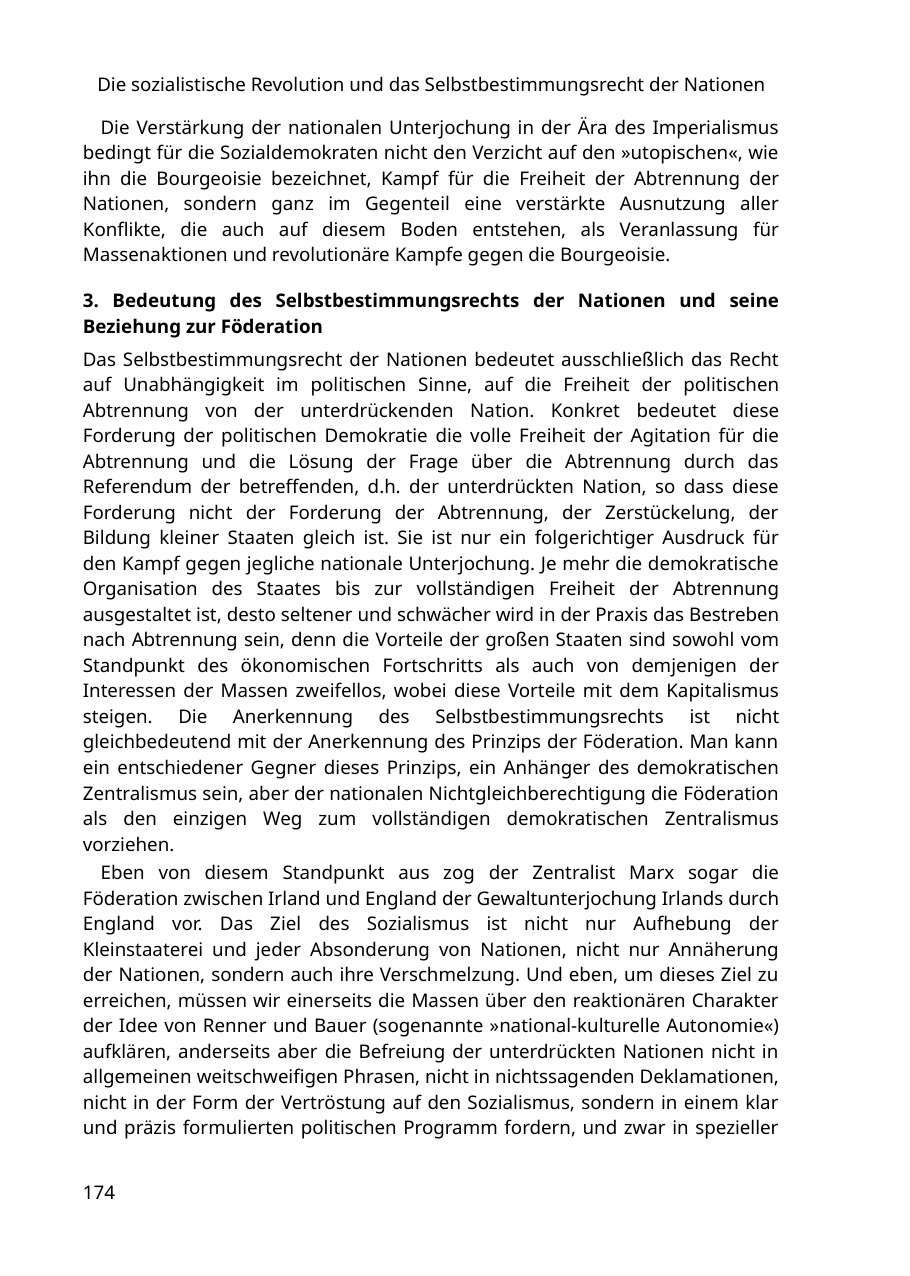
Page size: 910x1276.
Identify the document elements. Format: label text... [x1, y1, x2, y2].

text Das Selbstbestimmungsrecht der Nationen bedeutet ausschließlich das Recht auf Unabhängigkeit im politischen Sinne, auf die Freiheit der politischen Abtrennung von der unterdrückenden Nation. Konkret bedeutet diese Forderung der politischen Demokratie die volle Freiheit der Agitation für die Abtrennung und die Lösung der Frage über die Abtrennung durch das Referendum der betreffenden, d.h. der unterdrückten Nation, so dass diese Forderung nicht der Forderung der Abtrennung, der Zerstückelung, der Bildung kleiner Staaten gleich ist. Sie ist nur ein folgerichtiger Ausdruck für den Kampf gegen jegliche nationale Unterjochung. Je mehr die demokratische Organisation des Staates bis zur vollständigen Freiheit der Abtrennung ausgestaltet ist, desto seltener und schwächer wird in der Praxis das Bestreben nach Abtrennung sein, denn die Vorteile der großen Staaten sind sowohl vom Standpunkt des ökonomischen Fortschritts als auch von demjenigen der Interessen der Massen zweifellos, wobei diese Vorteile mit dem Kapitalismus steigen. Die Anerkennung des Selbstbestimmungsrechts ist nicht gleichbedeutend mit der Anerkennung des Prinzips der Föderation. Man kann ein entschiedener Gegner dieses Prinzips, ein Anhänger des demokratischen Zentralismus sein, aber der nationalen Nichtgleichberechtigung die Föderation als den einzigen Weg zum vollständigen demokratischen Zentralismus vorziehen. [83, 346, 779, 856]
text Die Verstärkung der nationalen Unterjochung in der Ära des Imperialismus bedingt für die Sozialdemokraten nicht den Verzicht auf den »utopischen«, wie ihn die Bourgeoisie bezeichnet, Kampf für die Freiheit der Abtrennung der Nationen, sondern ganz im Gegenteil eine verstärkte Ausnutzung aller Konflikte, die auch auf diesem Boden entstehen, als Veranlassung für Massenaktionen und revolutionäre Kampfe gegen die Bourgeoisie. [83, 114, 779, 267]
text Eben von diesem Standpunkt aus zog der Zentralist Marx sogar die Föderation zwischen Irland und England der Gewaltunterjochung Irlands durch England vor. Das Ziel des Sozialismus ist nicht nur Aufhebung der Kleinstaaterei und jeder Absonderung von Nationen, nicht nur Annäherung der Nationen, sondern auch ihre Verschmelzung. Und eben, um dieses Ziel zu erreichen, müssen wir einerseits die Massen über den reaktionären Charakter der Idee von Renner und Bauer (sogenannte »national-kulturelle Autonomie«) aufklären, anderseits aber die Befreiung der unterdrückten Nationen nicht in allgemeinen weitschweifigen Phrasen, nicht in nichtssagenden Deklamationen, nicht in der Form der Vertröstung auf den Sozialismus, sondern in einem klar und präzis formulierten politischen Programm fordern, und zwar in spezieller [83, 859, 779, 1140]
text 3. Bedeutung des Selbstbestimmungsrechts der Nationen und seine Beziehung zur Föderation [83, 288, 779, 339]
